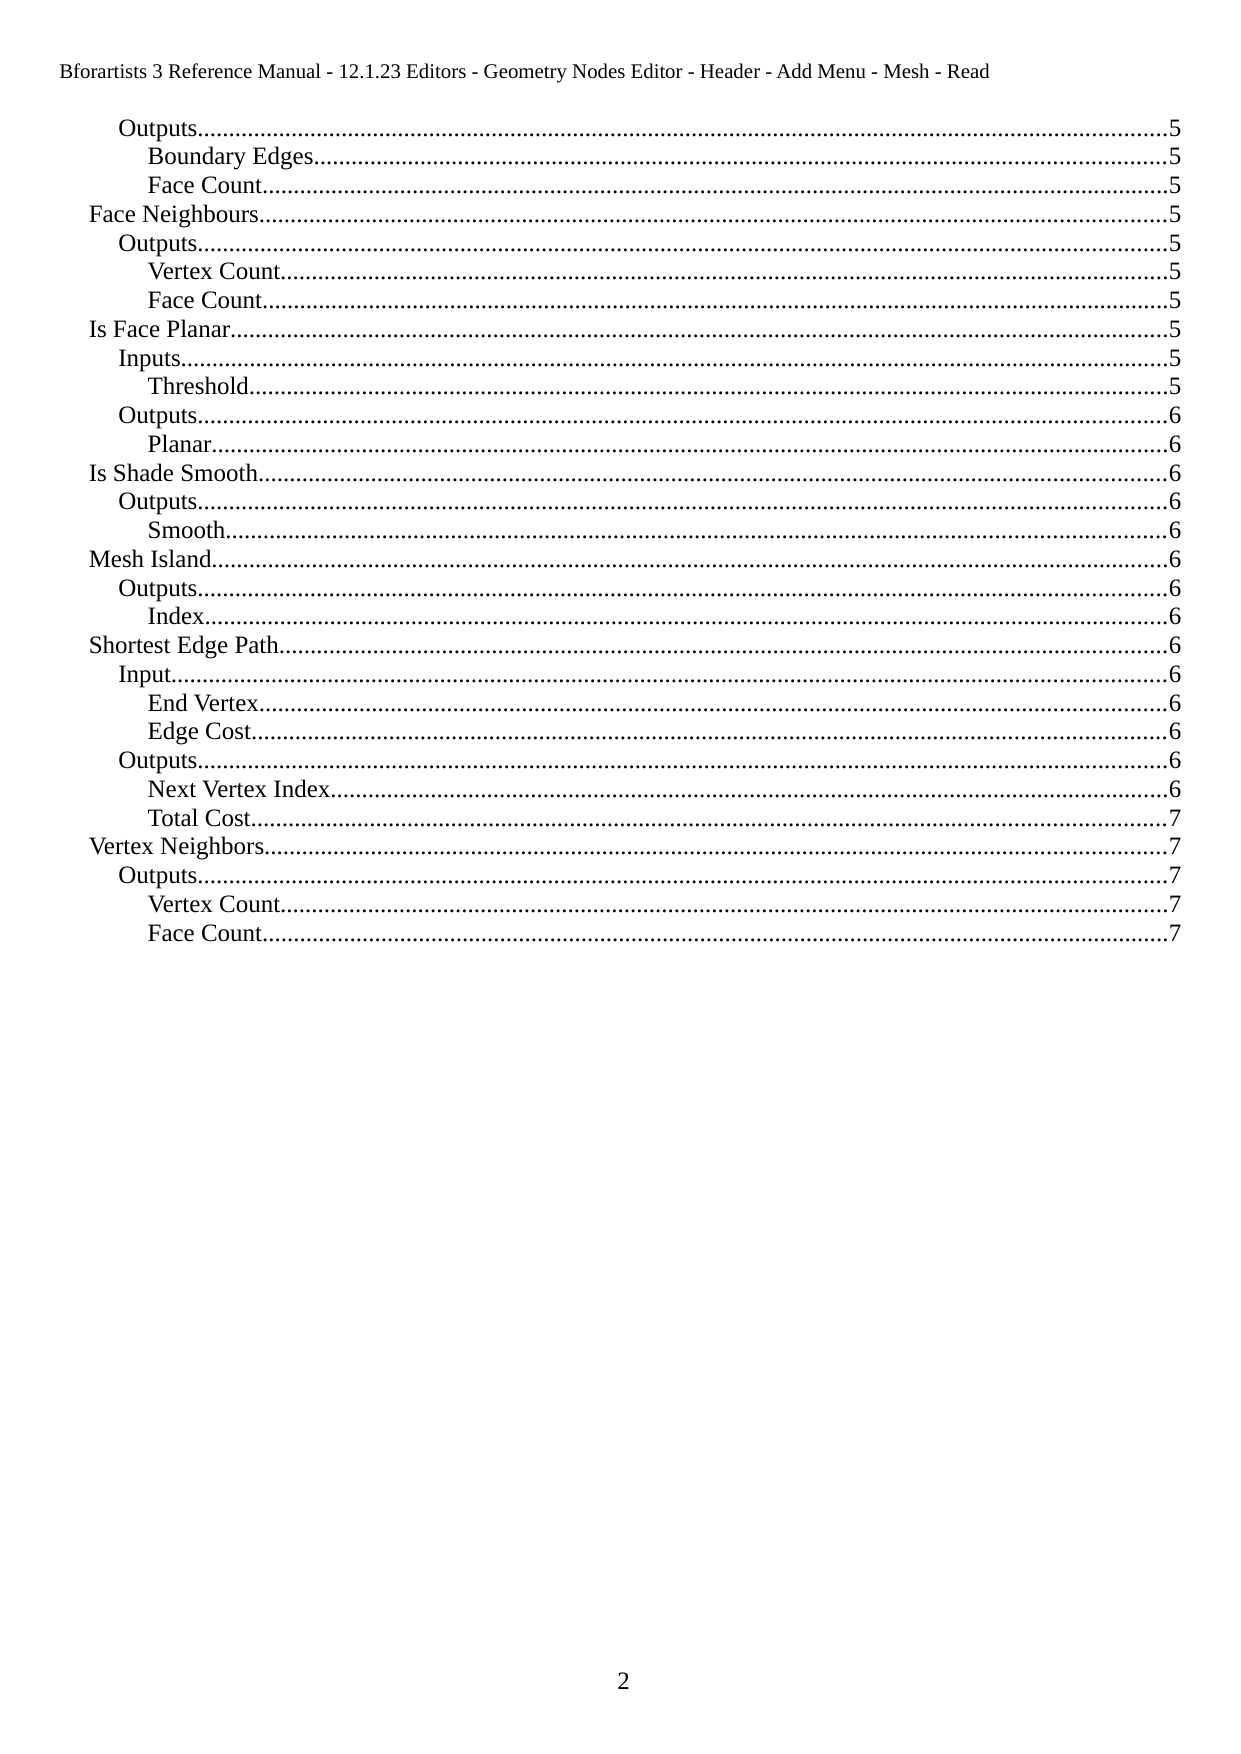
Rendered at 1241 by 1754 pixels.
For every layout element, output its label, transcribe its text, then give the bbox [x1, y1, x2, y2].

text Outputs 6 [118, 486, 1181, 515]
text Face Neighbours 5 [88, 199, 1181, 228]
text Input 6 [118, 659, 1181, 688]
text End Vertex 6 [147, 688, 1181, 716]
text Outputs 6 [118, 400, 1181, 429]
text Is Face Planar 5 [88, 314, 1181, 343]
text Edge Cost 6 [147, 716, 1181, 745]
text Is Shade Smooth 6 [88, 458, 1181, 486]
text Outputs 5 [118, 113, 1181, 141]
text Vertex Neighbors 7 [88, 831, 1181, 860]
text Threshold 5 [147, 371, 1181, 400]
text Inputs 5 [118, 343, 1181, 371]
text Outputs 6 [118, 745, 1181, 774]
text Outputs 6 [118, 573, 1181, 601]
text Face Count 5 [147, 170, 1181, 199]
text Vertex Count 7 [147, 889, 1181, 918]
text Outputs 5 [118, 228, 1181, 256]
text Vertex Count 5 [147, 256, 1181, 285]
text Shortest Edge Path 6 [88, 630, 1181, 659]
text Index 6 [147, 601, 1181, 630]
text Boundary Edges 5 [147, 141, 1181, 170]
text Smooth 6 [147, 515, 1181, 544]
text Next Vertex Index 6 [147, 774, 1181, 803]
text Face Count 5 [147, 285, 1181, 314]
text Outputs 7 [118, 860, 1181, 889]
text Face Count 7 [147, 918, 1181, 946]
text Mesh Island 6 [88, 544, 1181, 573]
text Total Cost 7 [147, 803, 1181, 831]
text Planar 6 [147, 429, 1181, 458]
